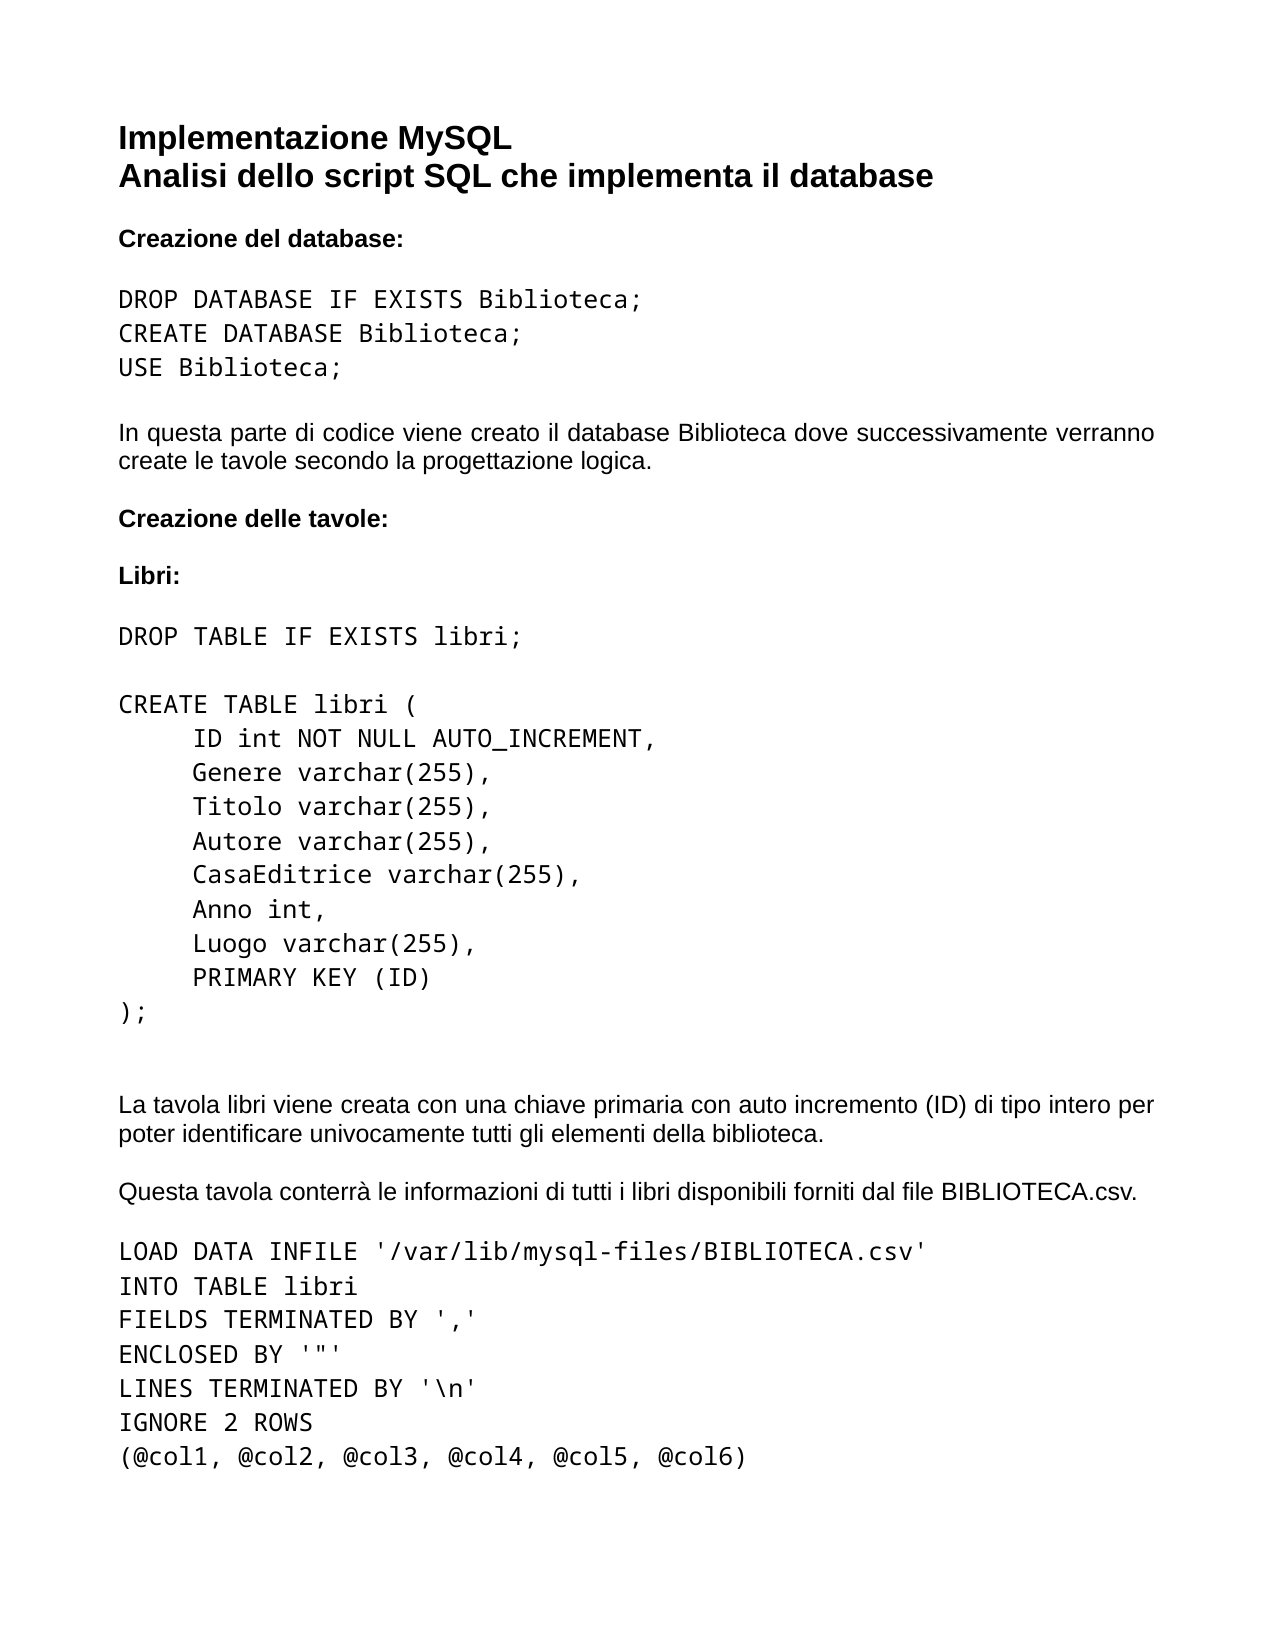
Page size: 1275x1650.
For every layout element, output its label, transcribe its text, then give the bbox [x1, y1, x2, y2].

text INTO TABLE libri [118, 1268, 1157, 1302]
text CasaEditrice varchar(255), [118, 857, 1157, 891]
text DROP DATABASE IF EXISTS Biblioteca; [118, 281, 1157, 315]
text Creazione delle tavole: [118, 504, 1157, 532]
text DROP TABLE IF EXISTS libri; [118, 619, 1157, 653]
text Luogo varchar(255), [118, 925, 1157, 959]
text PRIMARY KEY (ID) [118, 959, 1157, 993]
text Libri: [118, 561, 1157, 590]
text (@col1, @col2, @col3, @col4, @col5, @col6) [118, 1438, 1157, 1472]
text CREATE DATABASE Biblioteca; [118, 315, 1157, 349]
text ENCLOSED BY '"' [118, 1336, 1157, 1370]
text CREATE TABLE libri ( [118, 687, 1157, 721]
text Creazione del database: [118, 224, 1157, 252]
text ID int NOT NULL AUTO_INCREMENT, [118, 721, 1157, 755]
text Questa tavola conterrà le informazioni di tutti i libri disponibili forniti dal file BIBLIOTECA.csv. [118, 1177, 1157, 1205]
text IGNORE 2 ROWS [118, 1404, 1157, 1438]
text La tavola libri viene creata con una chiave primaria con auto incremento (ID) di tipo intero per poter identificare univocamente tutti gli elementi della biblioteca. [118, 1090, 1157, 1148]
text ); [118, 993, 1157, 1027]
text LINES TERMINATED BY '\n' [118, 1370, 1157, 1404]
text USE Biblioteca; [118, 349, 1157, 383]
text LOAD DATA INFILE '/var/lib/mysql-files/BIBLIOTECA.csv' [118, 1234, 1157, 1268]
text Titolo varchar(255), [118, 789, 1157, 823]
text Analisi dello script SQL che implementa il database [118, 157, 1157, 195]
text Anno int, [118, 891, 1157, 925]
text FIELDS TERMINATED BY ',' [118, 1302, 1157, 1336]
text Autore varchar(255), [118, 823, 1157, 857]
text In questa parte di codice viene creato il database Biblioteca dove successivamente verranno create le tavole secondo la progettazione logica. [118, 417, 1157, 475]
text Genere varchar(255), [118, 755, 1157, 789]
text Implementazione MySQL [118, 118, 1157, 157]
